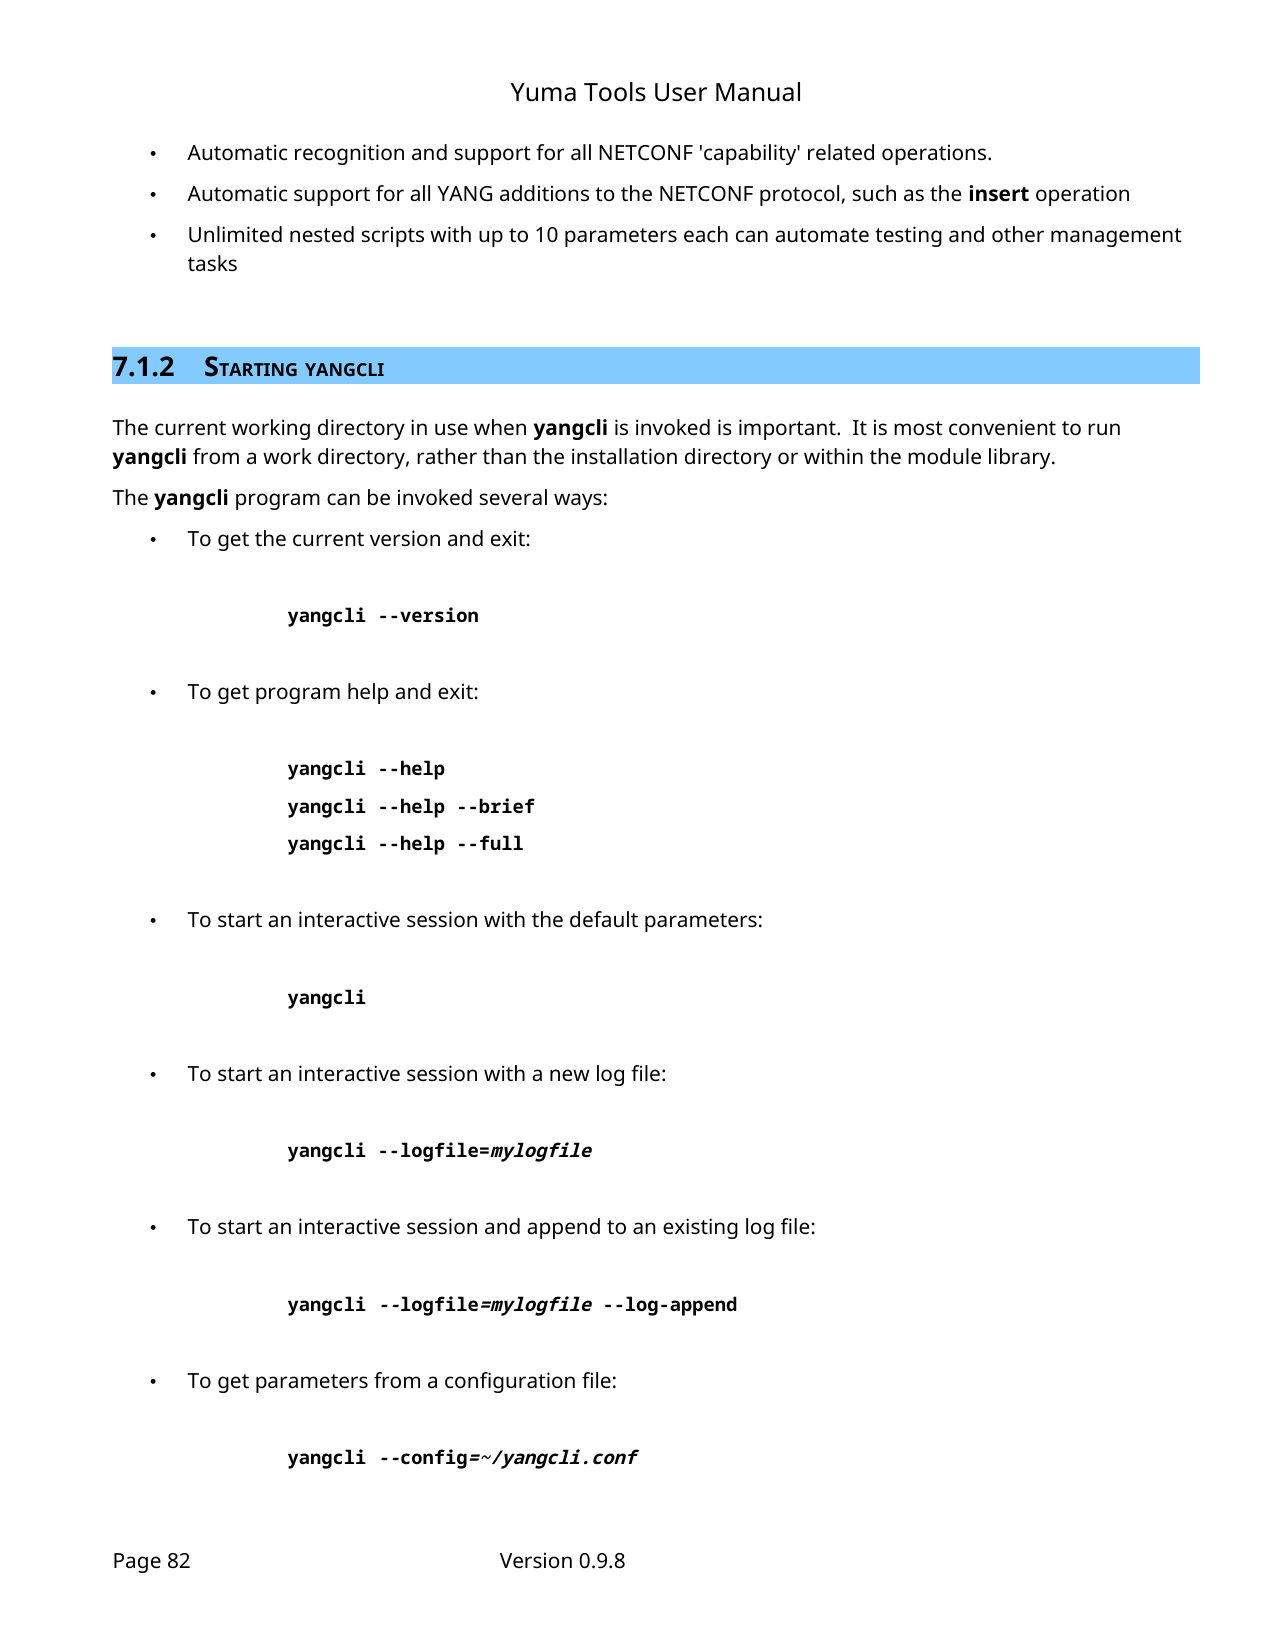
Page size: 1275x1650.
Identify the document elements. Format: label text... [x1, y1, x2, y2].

list To start an interactive session with a new log file: [150, 1059, 1200, 1087]
text yangcli --config=~/yangcli.conf [139, 1444, 1200, 1470]
list To start an interactive session with the default parameters: [150, 906, 1200, 934]
text yangcli [139, 984, 1200, 1009]
list Automatic recognition and support for all NETCONF 'capability' related operations. [150, 138, 1200, 167]
list Automatic support for all YANG additions to the NETCONF protocol, such as the insert operation [150, 179, 1200, 208]
text The current working directory in use when yangcli is invoked is important. It is most convenient to run yangcli from a work directory, rather than the installation directory or within the module library. [112, 413, 1200, 470]
list To get parameters from a configuration file: [150, 1366, 1200, 1394]
text yangcli --logfile=mylogfile [139, 1137, 1200, 1163]
subtitle Starting yangcli [112, 347, 1200, 384]
text yangcli --help [139, 756, 1200, 781]
list To get the current version and exit: [150, 524, 1200, 552]
text yangcli --version [139, 602, 1200, 628]
list Unlimited nested scripts with up to 10 parameters each can automate testing and other management tasks [150, 220, 1200, 277]
list To get program help and exit: [150, 677, 1200, 706]
text yangcli --logfile=mylogfile --log-append [139, 1291, 1200, 1316]
text yangcli --help --full [139, 831, 1200, 856]
text yangcli --help --brief [139, 793, 1200, 819]
list To start an interactive session and append to an existing log file: [150, 1212, 1200, 1241]
text The yangcli program can be invoked several ways: [112, 483, 1200, 511]
